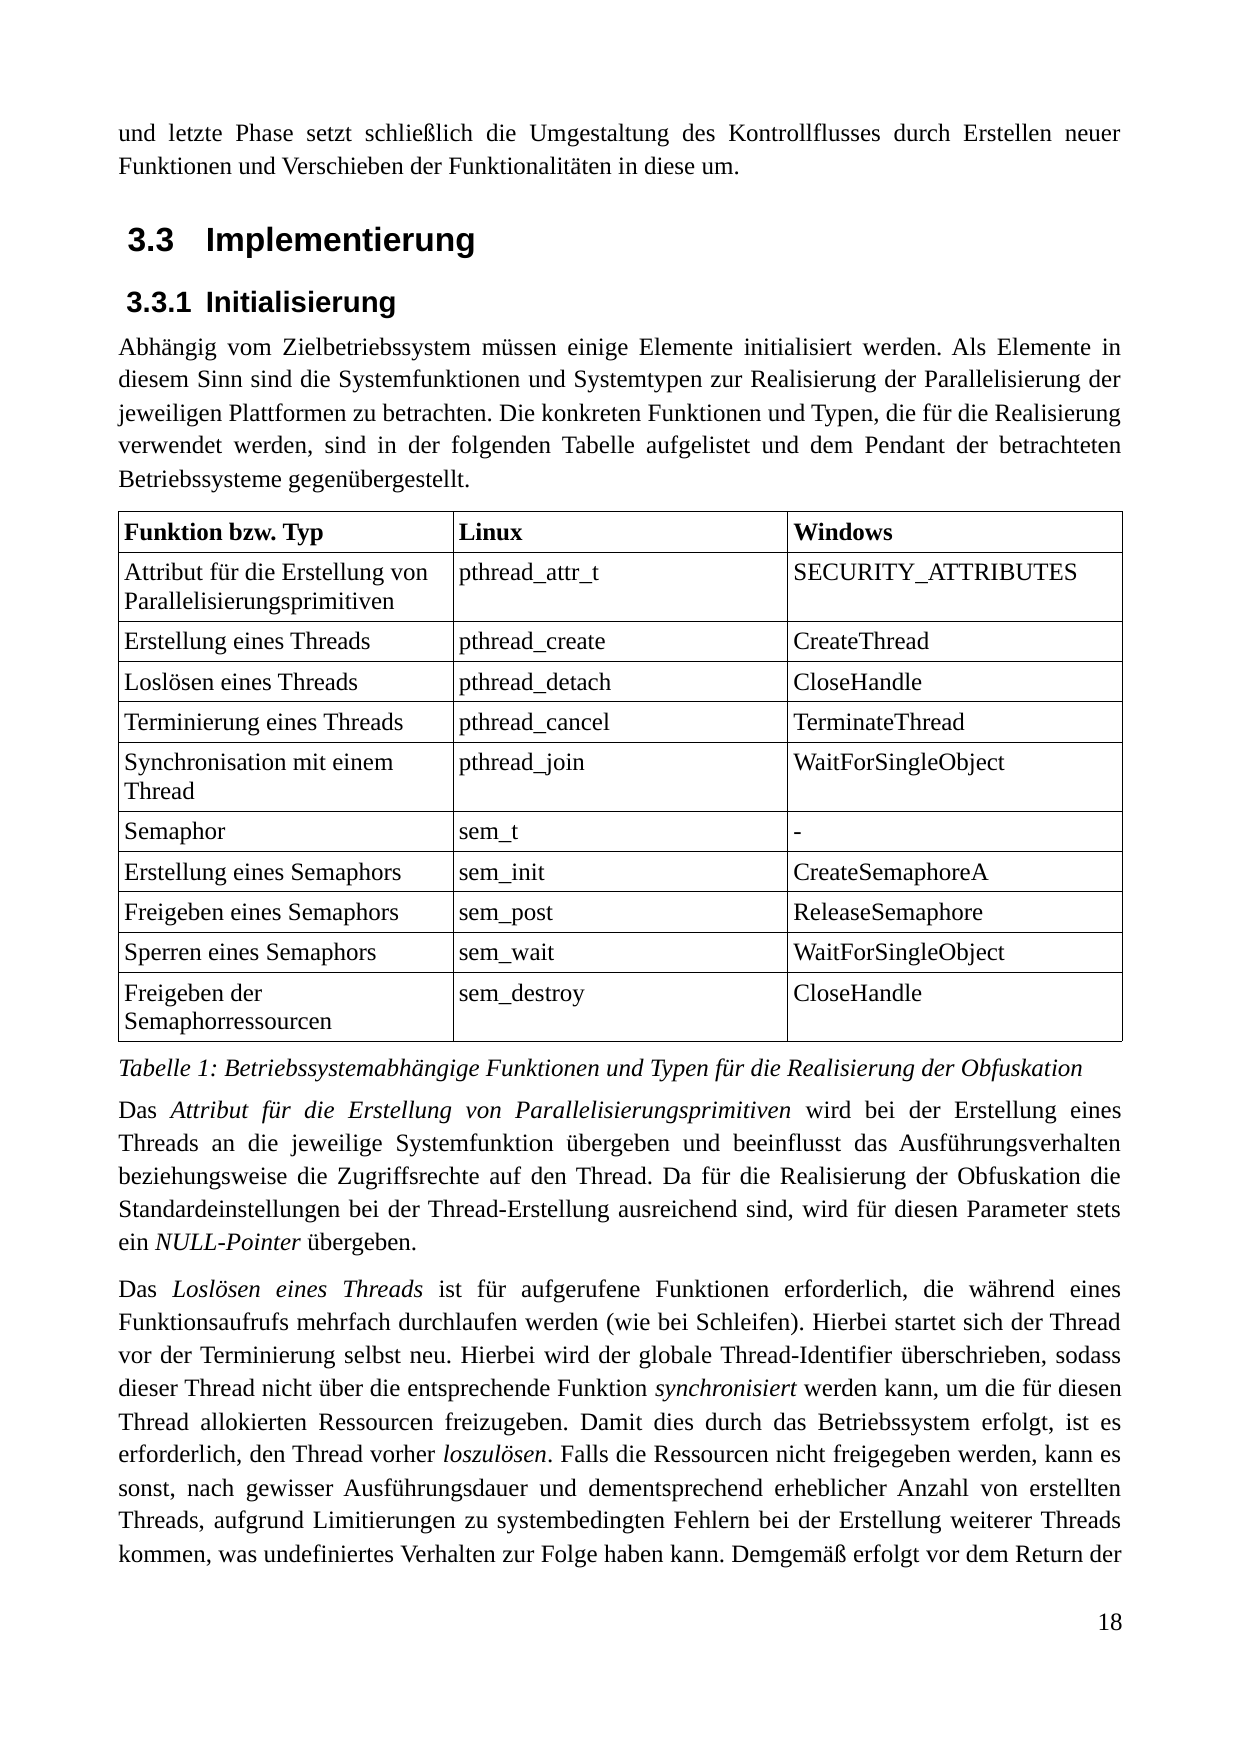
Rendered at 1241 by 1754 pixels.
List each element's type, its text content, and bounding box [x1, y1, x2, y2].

table_cell CloseHandle [788, 973, 1122, 1041]
table_cell sem_destroy [454, 973, 787, 1041]
table_cell WaitForSingleObject [788, 933, 1122, 972]
table_cell Loslösen eines Threads [119, 662, 453, 701]
text und letzte Phase setzt schließlich die Umgestaltung des Kontrollflusses durch Erstellen neuer Funktionen und Verschieben der Funktionalitäten in diese um. [118, 118, 1122, 180]
table_cell SECURITY_ATTRIBUTES [788, 553, 1122, 621]
table_cell Sperren eines Semaphors [119, 933, 453, 972]
subtitle Initialisierung [118, 285, 1122, 319]
text Das Attribut für die Erstellung von Parallelisierungsprimitiven wird bei der Erstellung eines Threads an die jeweilige Systemfunktion übergeben und beeinflusst das Ausführungsverhalten beziehungsweise die Zugriffsrechte auf den Thread. Da für die Realisierung der Obfuskation die Standardeinstellungen bei der Thread-Erstellung ausreichend sind, wird für diesen Parameter stets ein NULL-Pointer übergeben. [118, 1095, 1122, 1256]
table_cell pthread_join [454, 743, 787, 811]
table_cell sem_init [454, 852, 787, 891]
table_cell CloseHandle [788, 662, 1122, 701]
table_cell Semaphor [119, 812, 453, 851]
table_cell Freigeben der Semaphorressourcen [119, 973, 453, 1041]
table_cell Terminierung eines Threads [119, 702, 453, 742]
table_cell sem_t [454, 812, 787, 851]
table_header Windows [788, 512, 1122, 552]
table_cell ReleaseSemaphore [788, 892, 1122, 932]
text Tabelle 1: Betriebssystemabhängige Funktionen und Typen für die Realisierung der Obfuskation [118, 1053, 1122, 1082]
table_cell Erstellung eines Semaphors [119, 852, 453, 891]
table_cell Synchronisation mit einem Thread [119, 743, 453, 811]
table_cell CreateThread [788, 622, 1122, 661]
text Abhängig vom Zielbetriebssystem müssen einige Elemente initialisiert werden. Als Elemente in diesem Sinn sind die Systemfunktionen und Systemtypen zur Realisierung der Parallelisierung der jeweiligen Plattformen zu betrachten. Die konkreten Funktionen und Typen, die für die Realisierung verwendet werden, sind in der folgenden Tabelle aufgelistet und dem Pendant der betrachteten Betriebssysteme gegenübergestellt. [118, 332, 1122, 492]
table_cell - [788, 812, 1122, 851]
table_cell sem_post [454, 892, 787, 932]
table_cell Freigeben eines Semaphors [119, 892, 453, 932]
table_cell TerminateThread [788, 702, 1122, 742]
table_cell sem_wait [454, 933, 787, 972]
table_cell Erstellung eines Threads [119, 622, 453, 661]
text Das Loslösen eines Threads ist für aufgerufene Funktionen erforderlich, die während eines Funktionsaufrufs mehrfach durchlaufen werden (wie bei Schleifen). Hierbei startet sich der Thread vor der Terminierung selbst neu. Hierbei wird der globale Thread-Identifier überschrieben, sodass dieser Thread nicht über die entsprechende Funktion synchronisiert werden kann, um die für diesen Thread allokierten Ressourcen freizugeben. Damit dies durch das Betriebssystem erfolgt, ist es erforderlich, den Thread vorher loszulösen. Falls die Ressourcen nicht freigegeben werden, kann es sonst, nach gewisser Ausführungsdauer und dementsprechend erheblicher Anzahl von erstellten Threads, aufgrund Limitierungen zu systembedingten Fehlern bei der Erstellung weiterer Threads kommen, was undefiniertes Verhalten zur Folge haben kann. Demgemäß erfolgt vor dem Return der [118, 1274, 1122, 1567]
table_cell WaitForSingleObject [788, 743, 1122, 811]
subtitle Implementierung [118, 219, 1122, 258]
table_header Linux [454, 512, 787, 552]
table_cell pthread_detach [454, 662, 787, 701]
table_cell Attribut für die Erstellung von Parallelisierungsprimitiven [119, 553, 453, 621]
table_cell pthread_cancel [454, 702, 787, 742]
table_cell pthread_attr_t [454, 553, 787, 621]
table_header Funktion bzw. Typ [119, 512, 453, 552]
table_cell pthread_create [454, 622, 787, 661]
table_cell CreateSemaphoreA [788, 852, 1122, 891]
